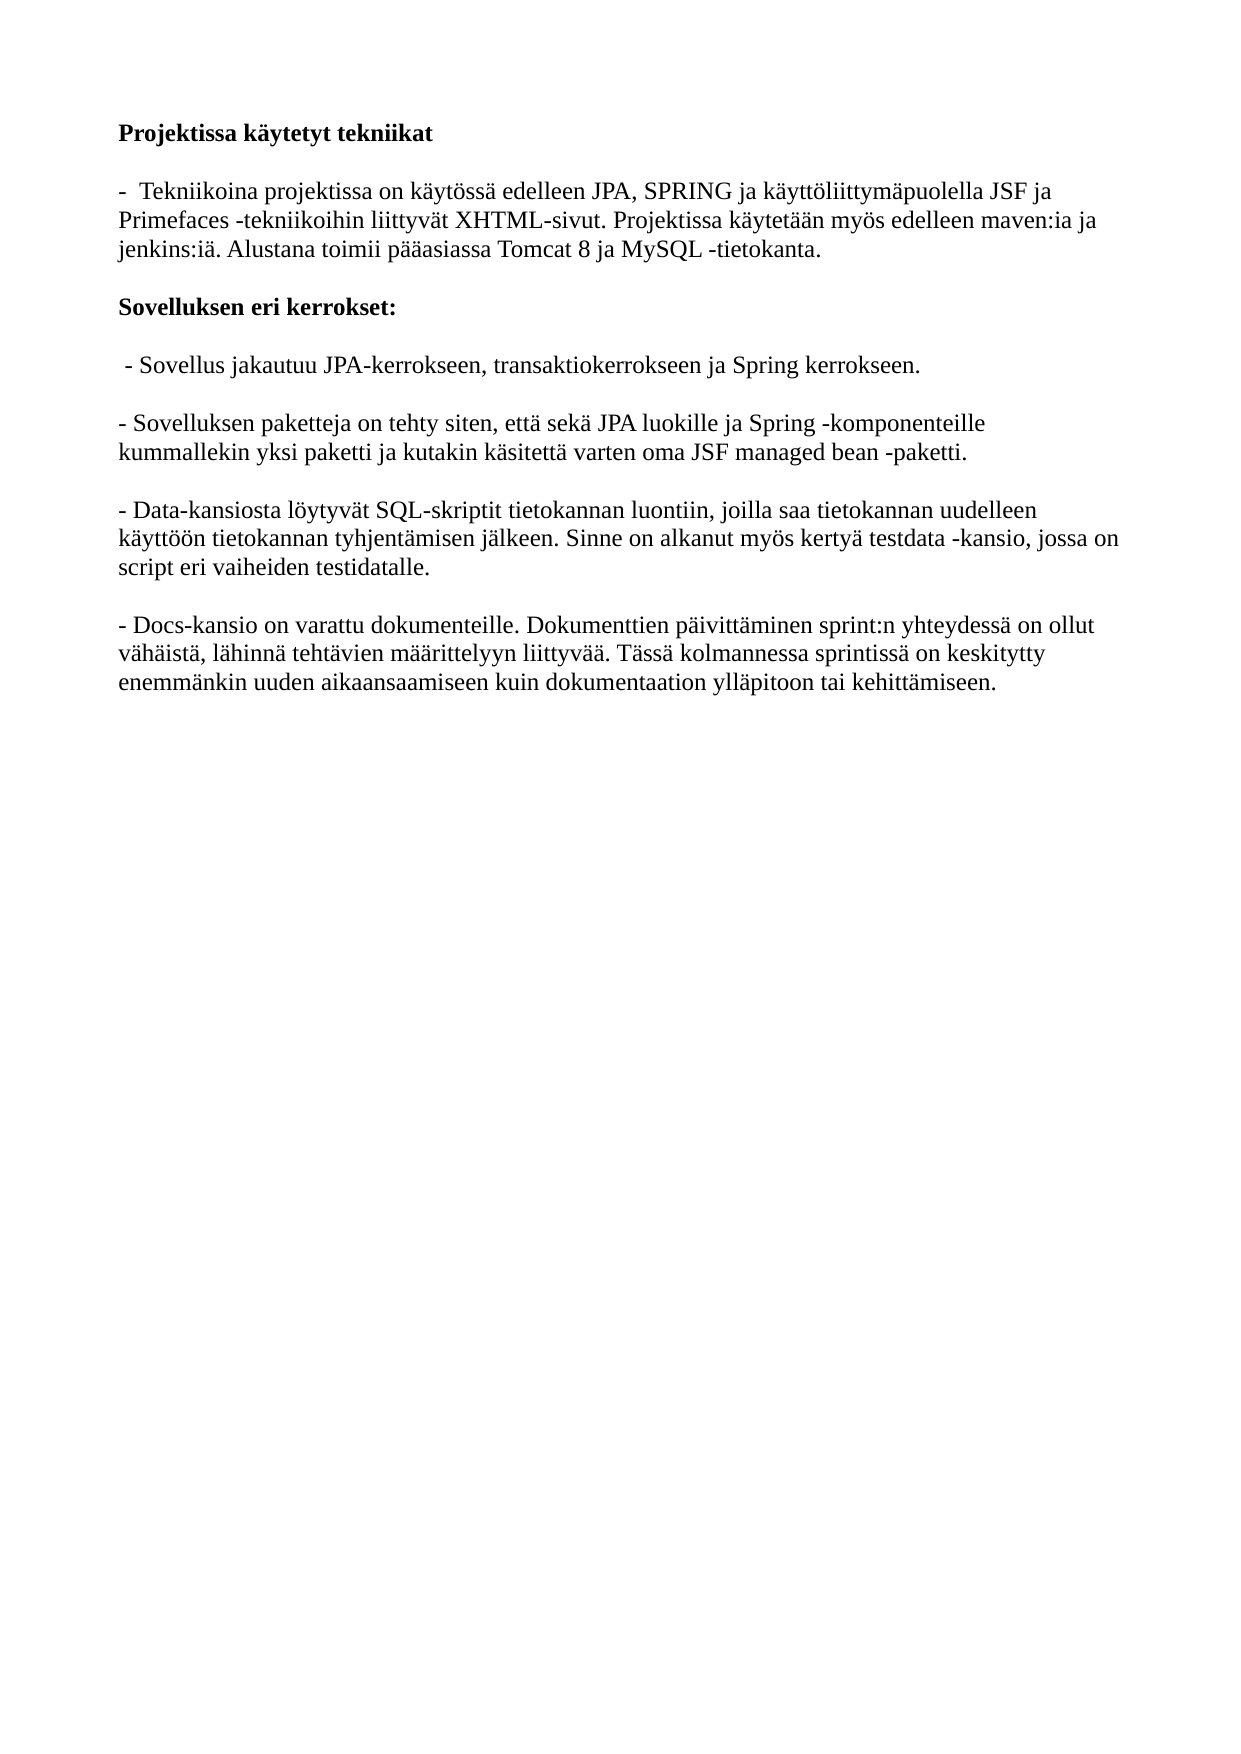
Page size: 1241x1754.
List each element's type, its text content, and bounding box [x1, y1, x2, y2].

text - Data-kansiosta löytyvät SQL-skriptit tietokannan luontiin, joilla saa tietokannan uudelleen käyttöön tietokannan tyhjentämisen jälkeen. Sinne on alkanut myös kertyä testdata -kansio, jossa on [118, 495, 1122, 552]
text - Docs-kansio on varattu dokumenteille. Dokumenttien päivittäminen sprint:n yhteydessä on ollut vähäistä, lähinnä tehtävien määrittelyyn liittyvää. Tässä kolmannessa sprintissä on keskitytty enemmänkin uuden aikaansaamiseen kuin dokumentaation ylläpitoon tai kehittämiseen. [118, 610, 1122, 696]
text script eri vaiheiden testidatalle. [118, 552, 1122, 581]
text - Sovelluksen paketteja on tehty siten, että sekä JPA luokille ja Spring -komponenteille kummallekin yksi paketti ja kutakin käsitettä varten oma JSF managed bean -paketti. [118, 408, 1122, 466]
text Projektissa käytetyt tekniikat [118, 118, 1122, 147]
text - Sovellus jakautuu JPA-kerrokseen, transaktiokerrokseen ja Spring kerrokseen. [118, 350, 1122, 379]
text - Tekniikoina projektissa on käytössä edelleen JPA, SPRING ja käyttöliittymäpuolella JSF ja Primefaces -tekniikoihin liittyvät XHTML-sivut. Projektissa käytetään myös edelleen maven:ia ja jenkins:iä. Alustana toimii pääasiassa Tomcat 8 ja MySQL -tietokanta. [118, 176, 1122, 263]
text Sovelluksen eri kerrokset: [118, 292, 1122, 321]
